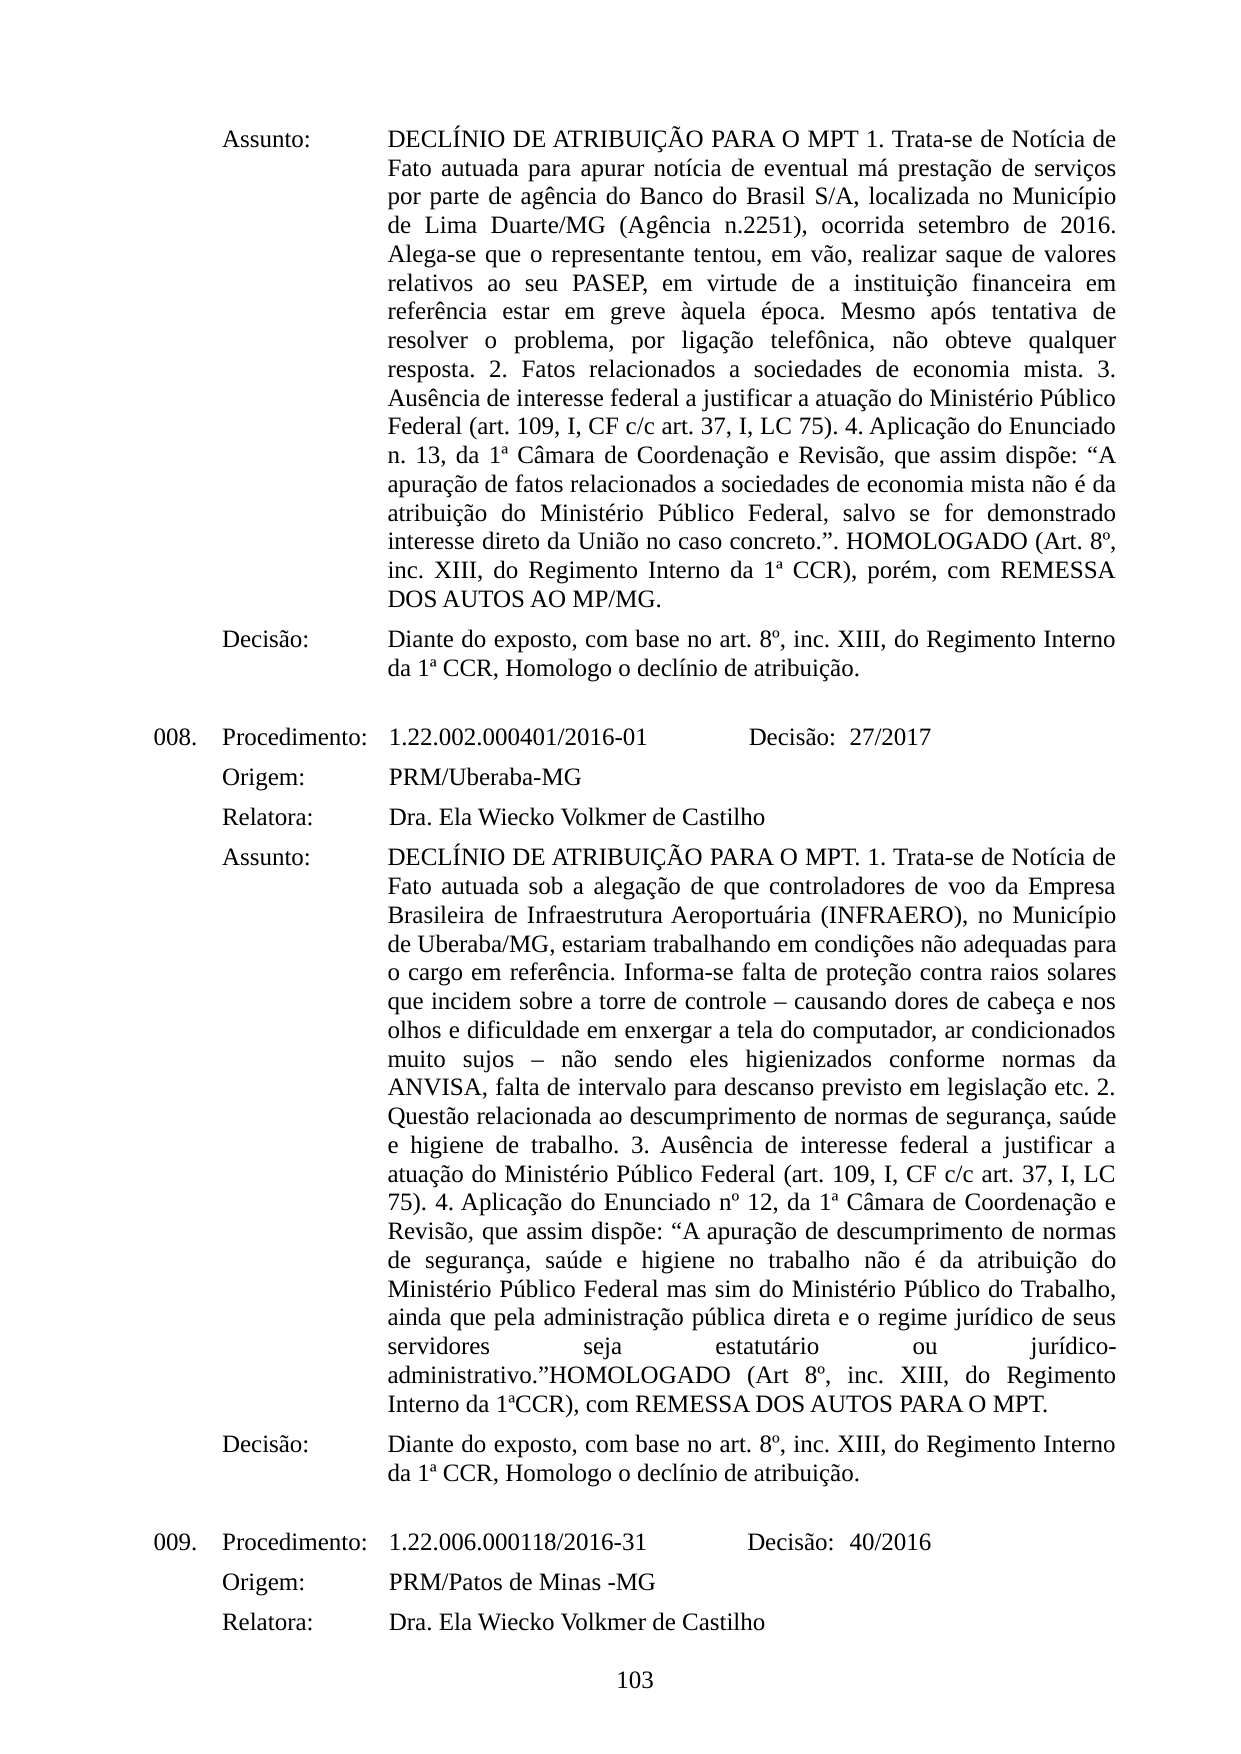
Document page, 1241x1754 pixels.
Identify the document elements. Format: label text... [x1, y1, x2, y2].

table_header Procedimento: [216, 1521, 383, 1561]
table_header Diante do exposto, com base no art. 8º, inc. XIII, do Regimento Interno da 1ª CCR, Homologo o declínio de atribuição. [383, 1423, 1122, 1492]
table_cell PRM/Patos de Minas -MG [383, 1561, 1123, 1601]
table_cell [148, 756, 216, 796]
table_cell PRM/Uberaba-MG [383, 756, 1123, 796]
table_cell DECLÍNIO DE ATRIBUIÇÃO PARA O MPT. 1. Trata-se de Notícia de Fato autuada sob a alegação de que controladores de voo da Empresa Brasileira de Infraestrutura Aeroportuária (INFRAERO), no Município de Uberaba/MG, estariam trabalhando em condições não adequadas para o cargo em referência. Informa-se falta de proteção contra raios solares que incidem sobre a torre de controle – causando dores de cabeça e nos olhos e dificuldade em enxergar a tela do computador, ar condicionados muito sujos – não sendo eles higienizados conforme normas da ANVISA, falta de intervalo para descanso previsto em legislação etc. 2. Questão relacionada ao descumprimento de normas de segurança, saúde e higiene de trabalho. 3. Ausência de interesse federal a justificar a atuação do Ministério Público Federal (art. 109, I, CF c/c art. 37, I, LC 75). 4. Aplicação do Enunciado nº 12, da 1ª Câmara de Coordenação e Revisão, que assim dispõe: “A apuração de descumprimento de normas de segurança, saúde e higiene no trabalho não é da atribuição do Ministério Público Federal mas sim do Ministério Público do Trabalho, ainda que pela administração pública direta e o regime jurídico de seus servidores seja estatutário ou jurídico- administrativo.”HOMOLOGADO (Art 8º, inc. XIII, do Regimento Interno da 1ªCCR), com REMESSA DOS AUTOS PARA O MPT. [383, 837, 1123, 1423]
table_header Decisão: [741, 1521, 843, 1561]
table_cell Assunto: [216, 837, 383, 1423]
table_header 27/2017 [844, 716, 1123, 756]
table_header 40/2016 [844, 1521, 1123, 1561]
table_cell Origem: [216, 756, 383, 796]
table_cell [148, 118, 216, 618]
table_header Procedimento: [216, 716, 383, 756]
table_header Decisão: [216, 1423, 383, 1492]
table_cell DECLÍNIO DE ATRIBUIÇÃO PARA O MPT 1. Trata-se de Notícia de Fato autuada para apurar notícia de eventual má prestação de serviços por parte de agência do Banco do Brasil S/A, localizada no Município de Lima Duarte/MG (Agência n.2251), ocorrida setembro de 2016. Alega-se que o representante tentou, em vão, realizar saque de valores relativos ao seu PASEP, em virtude de a instituição financeira em referência estar em greve àquela época. Mesmo após tentativa de resolver o problema, por ligação telefônica, não obteve qualquer resposta. 2. Fatos relacionados a sociedades de economia mista. 3. Ausência de interesse federal a justificar a atuação do Ministério Público Federal (art. 109, I, CF c/c art. 37, I, LC 75). 4. Aplicação do Enunciado n. 13, da 1ª Câmara de Coordenação e Revisão, que assim dispõe: “A apuração de fatos relacionados a sociedades de economia mista não é da atribuição do Ministério Público Federal, salvo se for demonstrado interesse direto da União no caso concreto.”. HOMOLOGADO (Art. 8º, inc. XIII, do Regimento Interno da 1ª CCR), porém, com REMESSA DOS AUTOS AO MP/MG. [383, 118, 1123, 618]
table_header 1.22.006.000118/2016-31 [383, 1521, 741, 1561]
table_cell Dra. Ela Wiecko Volkmer de Castilho [383, 1601, 1123, 1641]
table_cell [148, 1561, 216, 1601]
table_cell Origem: [216, 1561, 383, 1601]
table_cell Assunto: [216, 118, 383, 618]
table_header 009. [148, 1521, 216, 1561]
table_header 1.22.002.000401/2016-01 [383, 716, 743, 756]
table_header Decisão: [216, 618, 383, 687]
table_header [148, 618, 216, 687]
table_header Decisão: [743, 716, 843, 756]
table_header Diante do exposto, com base no art. 8º, inc. XIII, do Regimento Interno da 1ª CCR, Homologo o declínio de atribuição. [383, 618, 1122, 687]
table_header [148, 1423, 216, 1492]
table_cell [148, 796, 216, 837]
table_cell Dra. Ela Wiecko Volkmer de Castilho [383, 796, 1123, 837]
table_header 008. [148, 716, 216, 756]
table_cell Relatora: [216, 1601, 383, 1641]
table_cell [148, 1601, 216, 1641]
table_cell [148, 837, 216, 1423]
table_cell Relatora: [216, 796, 383, 837]
